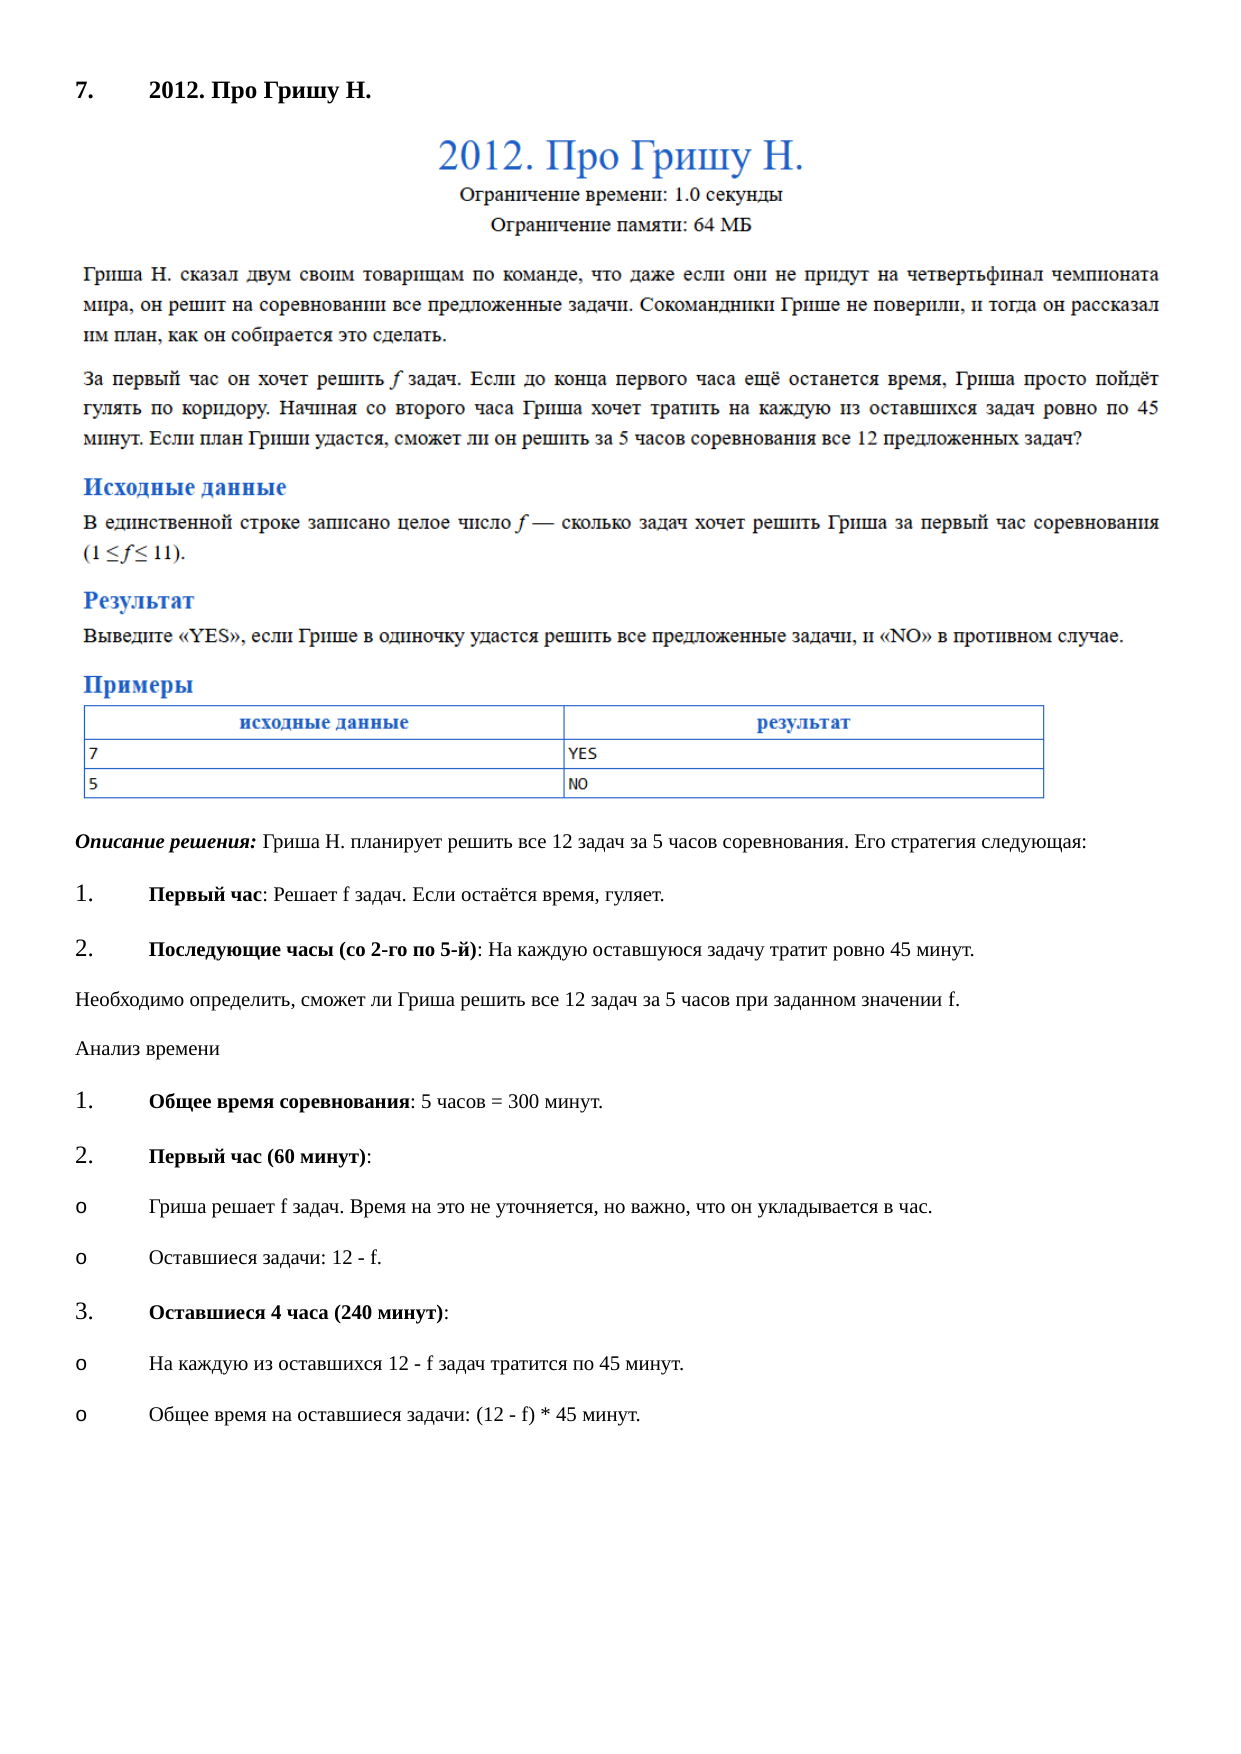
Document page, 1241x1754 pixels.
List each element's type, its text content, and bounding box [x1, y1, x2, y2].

list Последующие часы (со 2-го по 5-й): На каждую оставшуюся задачу тратит ровно 45 минут. [75, 933, 1172, 961]
list Оставшиеся 4 часа (240 минут): [75, 1296, 1172, 1325]
text Анализ времени [75, 1036, 1172, 1060]
list Оставшиеся задачи: 12 - f. [75, 1245, 1172, 1271]
list Гриша решает f задач. Время на это не уточняется, но важно, что он укладывается в час. [75, 1194, 1172, 1220]
subtitle 2012. Про Гришу Н. [75, 75, 1165, 104]
list Первый час: Решает f задач. Если остаётся время, гуляет. [75, 878, 1172, 907]
list Первый час (60 минут): [75, 1140, 1172, 1169]
list Общее время на оставшиеся задачи: (12 - f) * 45 минут. [75, 1402, 1172, 1428]
list Общее время соревнования: 5 часов = 300 минут. [75, 1086, 1172, 1114]
text Необходимо определить, сможет ли Гриша решить все 12 задач за 5 часов при заданном значении f. [75, 987, 1172, 1011]
text Описание решения: Гриша Н. планирует решить все 12 задач за 5 часов соревнования. Его стратегия следующая: [75, 829, 1172, 853]
list На каждую из оставшихся 12 - f задач тратится по 45 минут. [75, 1351, 1172, 1376]
